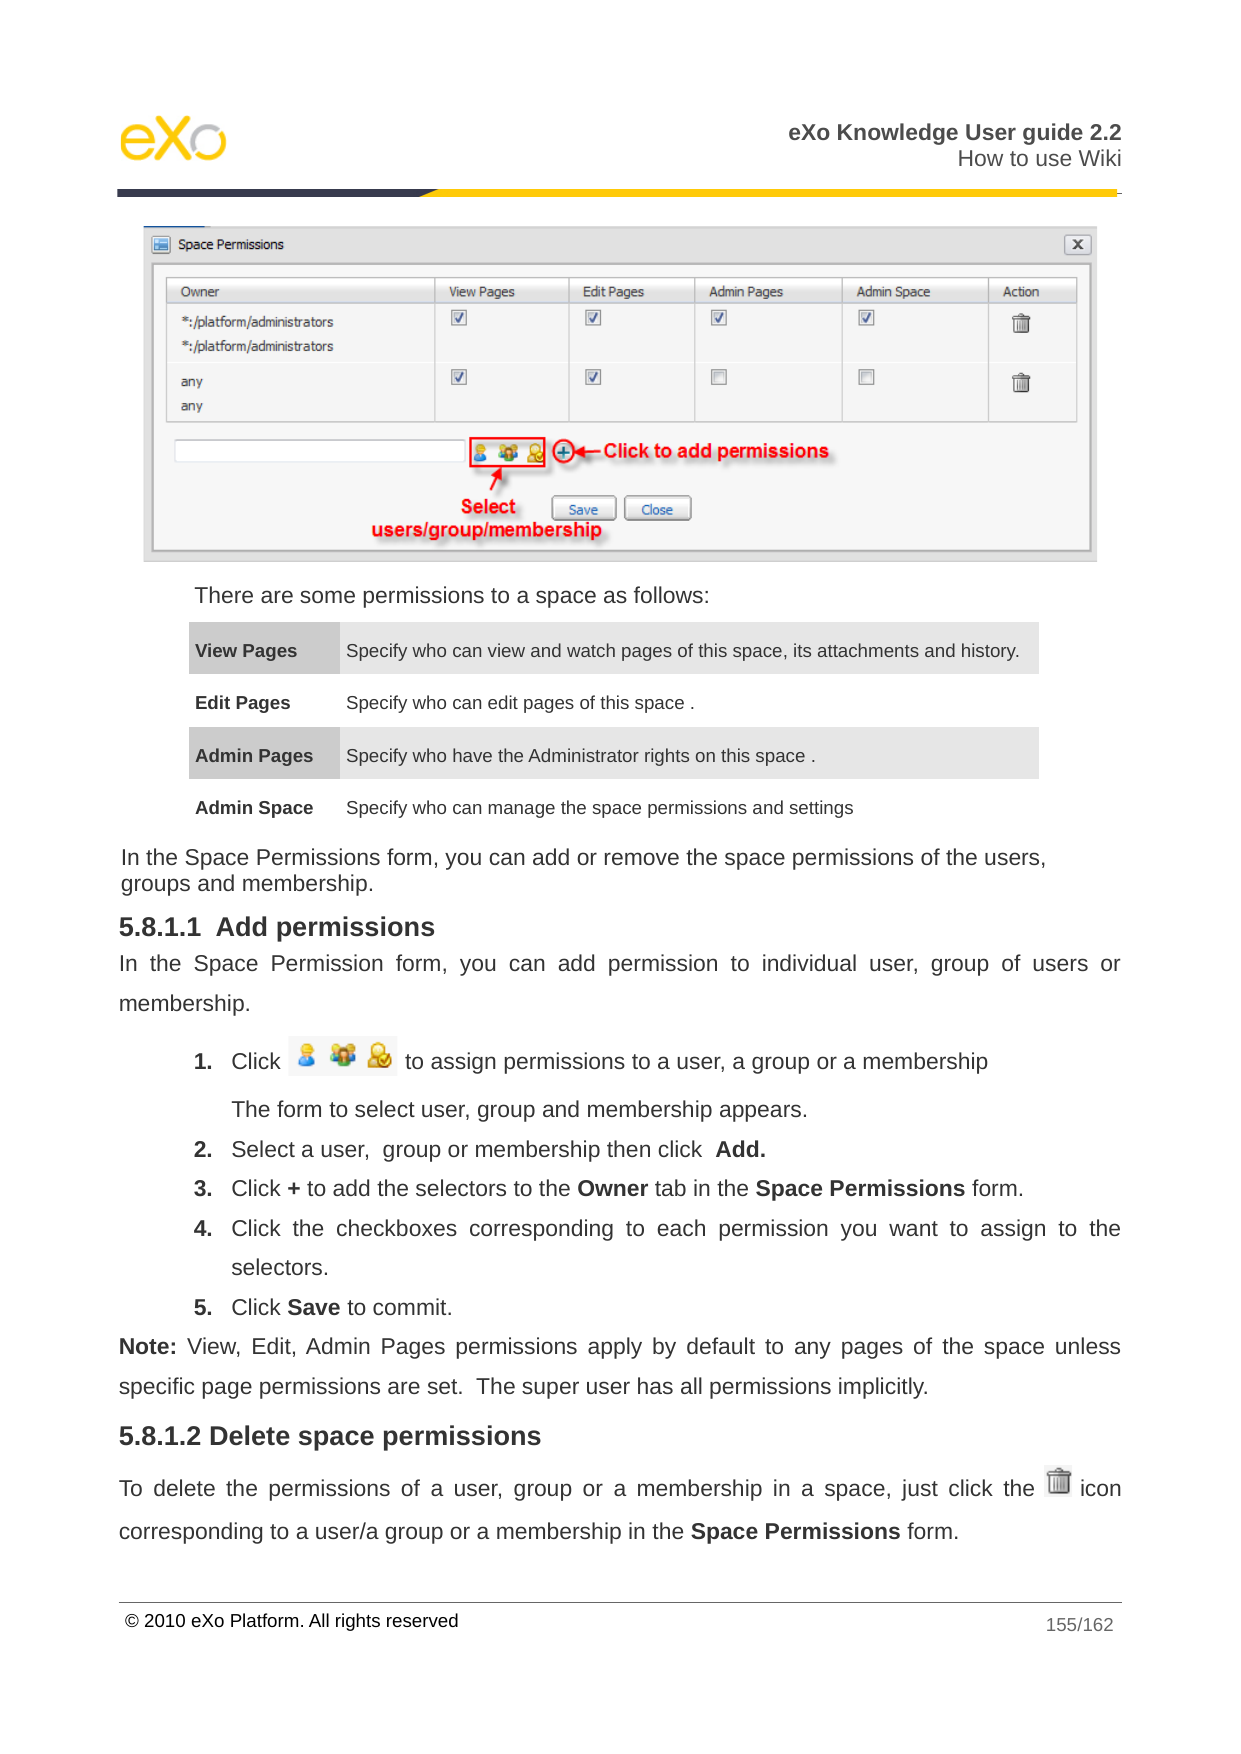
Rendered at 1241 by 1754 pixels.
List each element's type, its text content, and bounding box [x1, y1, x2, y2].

table_header View Pages [189, 622, 340, 674]
list Select a user, group or membership then click Add. [193, 1136, 1122, 1162]
picture [120, 115, 227, 161]
text In the Space Permissions form, you can add or remove the space permissions of the users, groups and membership. [121, 844, 1122, 896]
picture [117, 189, 1118, 197]
text Note: View, Edit, Admin Pages permissions apply by default to any pages of the space unless specific page permissions are set. The super user has all permissions implicitly. [118, 1333, 1122, 1399]
list Click + to add the selectors to the Owner tab in the Space Permissions form. [193, 1175, 1122, 1202]
list Clickto assign permissions to a user, a group or a membership [193, 1029, 1122, 1083]
list The form to select user, group and membership appears. [193, 1096, 1122, 1123]
text There are some permissions to a space as follows: [121, 562, 1122, 608]
table_cell Admin Pages [189, 727, 340, 779]
list Click Save to commit. [193, 1294, 1122, 1320]
subtitle Add permissions [118, 911, 1122, 943]
table_cell Specify who have the Administrator rights on this space . [340, 727, 1039, 779]
table_header Specify who can view and watch pages of this space, its attachments and history. [340, 622, 1039, 674]
text In the Space Permission form, you can add permission to individual user, group of users or membership. [118, 950, 1122, 1016]
picture [288, 1036, 398, 1076]
list Click the checkboxes corresponding to each permission you want to assign to the selectors. [193, 1215, 1122, 1281]
text To delete the permissions of a user, group or a membership in a space, just click theicon corresponding to a user/a group or a membership in the Space Permissions form. [118, 1458, 1122, 1544]
picture [143, 226, 1098, 562]
table_cell Edit Pages [189, 674, 340, 727]
table_cell Admin Space [189, 779, 340, 832]
table_cell Specify who can edit pages of this space . [340, 674, 1039, 727]
table_cell Specify who can manage the space permissions and settings [340, 779, 1039, 832]
subtitle Delete space permissions [118, 1419, 1122, 1451]
picture [1044, 1465, 1073, 1497]
